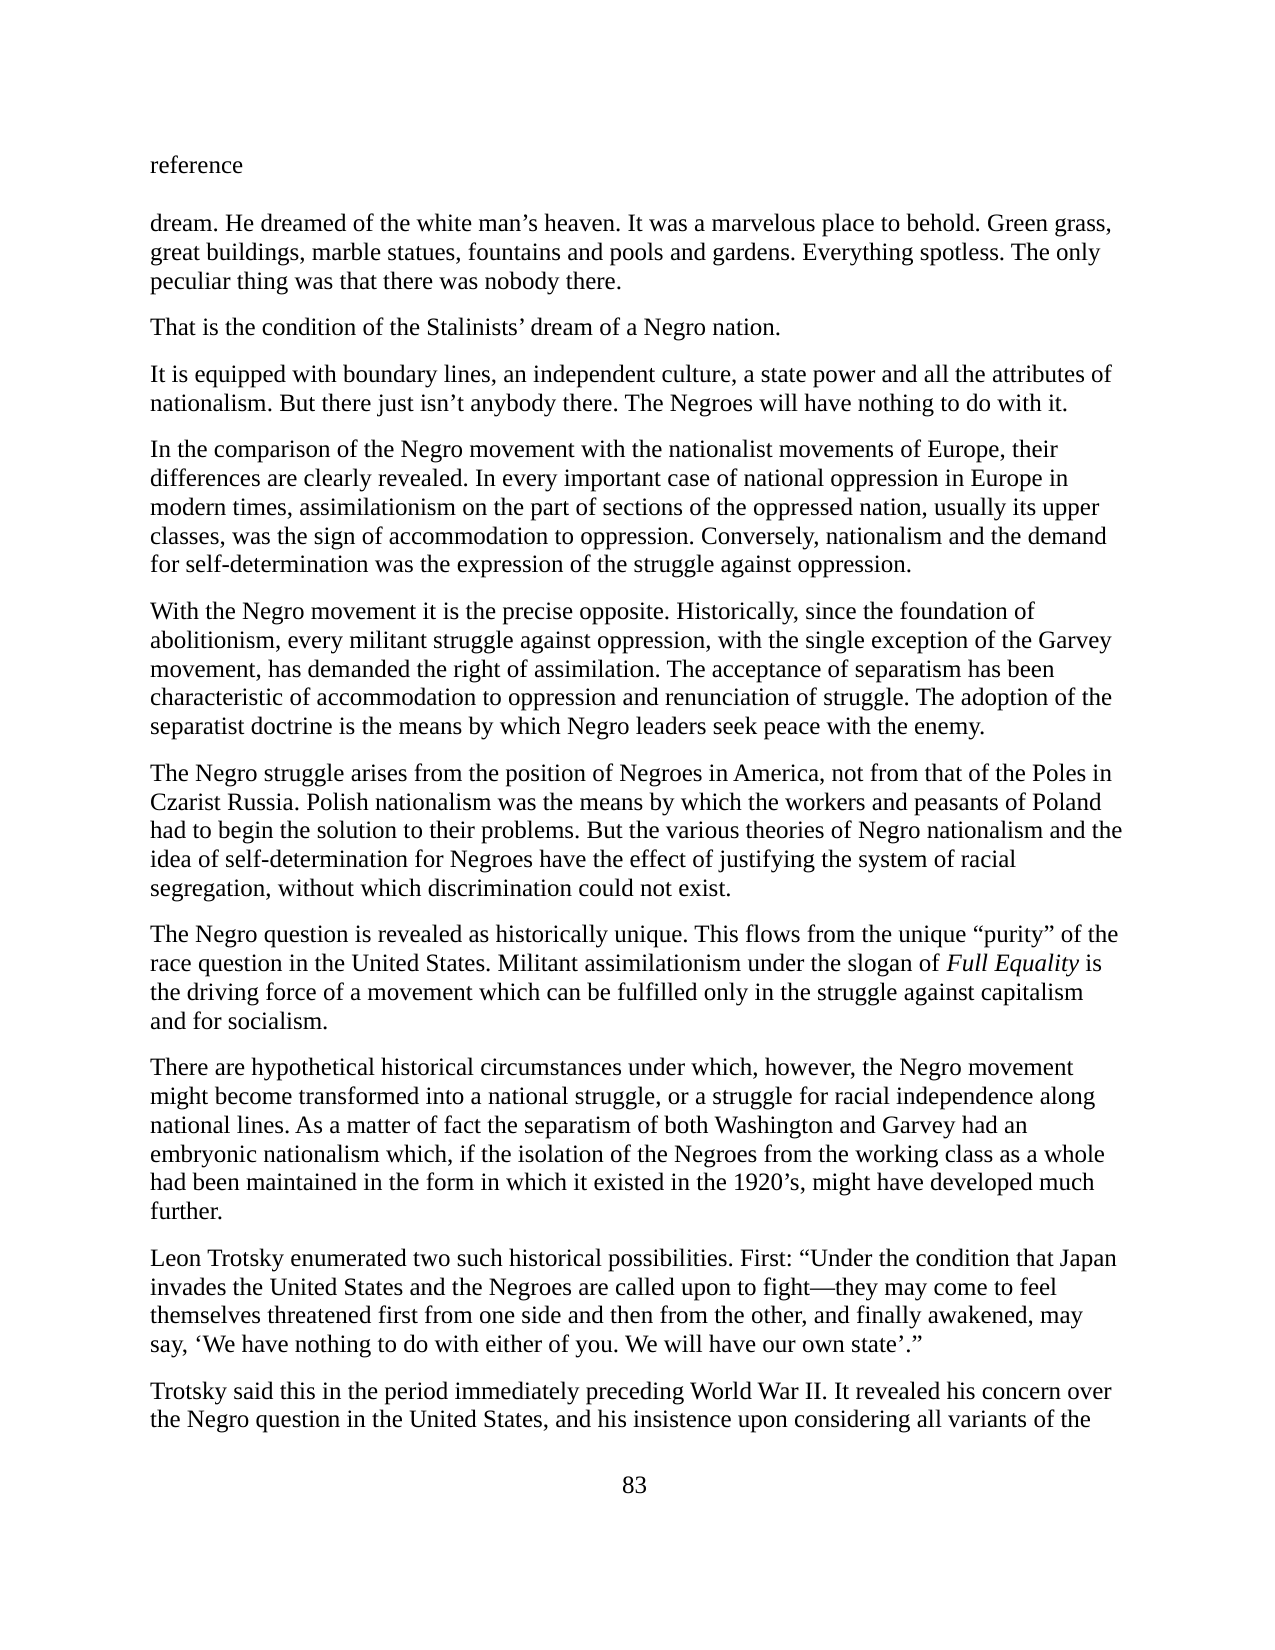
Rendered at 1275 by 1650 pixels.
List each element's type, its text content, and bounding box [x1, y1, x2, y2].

text dream. He dreamed of the white man’s heaven. It was a marvelous place to behold. Green grass, great buildings, marble statues, fountains and pools and gardens. Everything spotless. The only peculiar thing was that there was nobody there. [150, 208, 1125, 294]
text In the comparison of the Negro movement with the nationalist movements of Europe, their differences are clearly revealed. In every important case of national oppression in Europe in modern times, assimilationism on the part of sections of the oppressed nation, usually its upper classes, was the sign of accommodation to oppression. Conversely, nationalism and the demand for self-determination was the expression of the struggle against oppression. [150, 434, 1125, 578]
text It is equipped with boundary lines, an independent culture, a state power and all the attributes of nationalism. But there just isn’t anybody there. The Negroes will have nothing to do with it. [150, 359, 1125, 417]
text Trotsky said this in the period immediately preceding World War II. It revealed his concern over the Negro question in the United States, and his insistence upon considering all variants of the [150, 1376, 1125, 1433]
text The Negro struggle arises from the position of Negroes in America, not from that of the Poles in Czarist Russia. Polish nationalism was the means by which the workers and peasants of Poland had to begin the solution to their problems. But the various theories of Negro nationalism and the idea of self-determination for Negroes have the effect of justifying the system of racial segregation, without which discrimination could not exist. [150, 758, 1125, 902]
text The Negro question is revealed as historically unique. This flows from the unique “purity” of the race question in the United States. Militant assimilationism under the slogan of Full Equality is the driving force of a movement which can be fulfilled only in the struggle against capitalism and for socialism. [150, 919, 1125, 1034]
text There are hypothetical historical circumstances under which, however, the Negro movement might become transformed into a national struggle, or a struggle for racial independence along national lines. As a matter of fact the separatism of both Washington and Garvey had an embryonic nationalism which, if the isolation of the Negroes from the working class as a whole had been maintained in the form in which it existed in the 1920’s, might have developed much further. [150, 1052, 1125, 1225]
text Leon Trotsky enumerated two such historical possibilities. First: “Under the condition that Japan invades the United States and the Negroes are called upon to fight—they may come to feel themselves threatened first from one side and then from the other, and finally awakened, may say, ‘We have nothing to do with either of you. We will have our own state’.” [150, 1243, 1125, 1358]
text With the Negro movement it is the precise opposite. Historically, since the foundation of abolitionism, every militant struggle against oppression, with the single exception of the Garvey movement, has demanded the right of assimilation. The acceptance of separatism has been characteristic of accommodation to oppression and renunciation of struggle. The adoption of the separatist doctrine is the means by which Negro leaders seek peace with the enemy. [150, 596, 1125, 740]
text That is the condition of the Stalinists’ dream of a Negro nation. [150, 312, 1125, 341]
